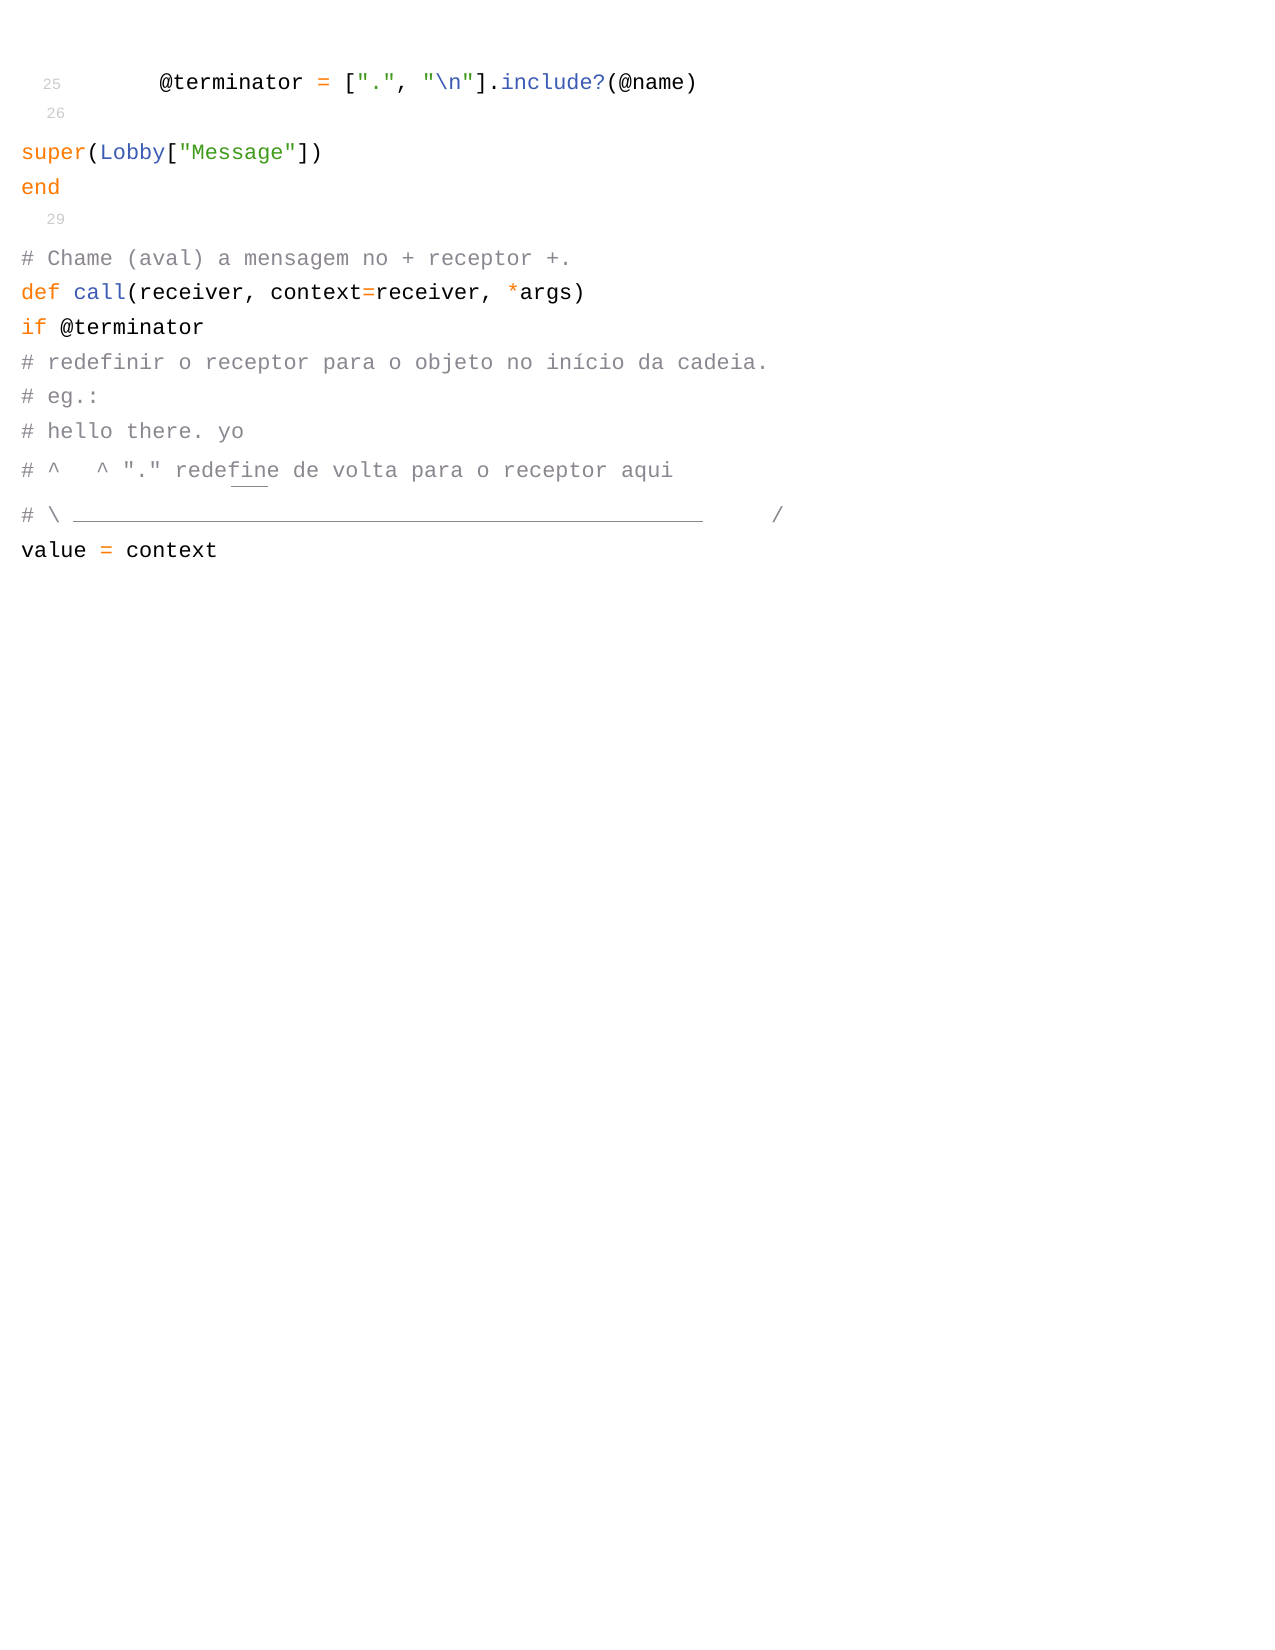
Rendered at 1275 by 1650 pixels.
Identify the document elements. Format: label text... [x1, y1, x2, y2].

text 26 [46, 106, 1219, 124]
list # ^ ^ "." redefine de volta para o receptor aqui [0, 459, 1274, 484]
list # Chame (aval) a mensagem no + receptor +. [0, 247, 1274, 272]
list if @terminator [0, 316, 1274, 341]
list end [0, 176, 1274, 201]
list # hello there. yo [0, 420, 1274, 445]
list # redefinir o receptor para o objeto no início da cadeia. [0, 351, 1274, 376]
list super(Lobby["Message"]) [0, 141, 1274, 166]
list # eg.: [0, 386, 1274, 410]
list # \ / [0, 486, 1274, 529]
list def call(receiver, context=receiver, *args) [0, 281, 1274, 306]
text 25 @terminator = [".", "\n"].include?(@name) [21, 67, 1274, 96]
text 29 [46, 212, 1219, 229]
list value = context [0, 539, 1274, 563]
